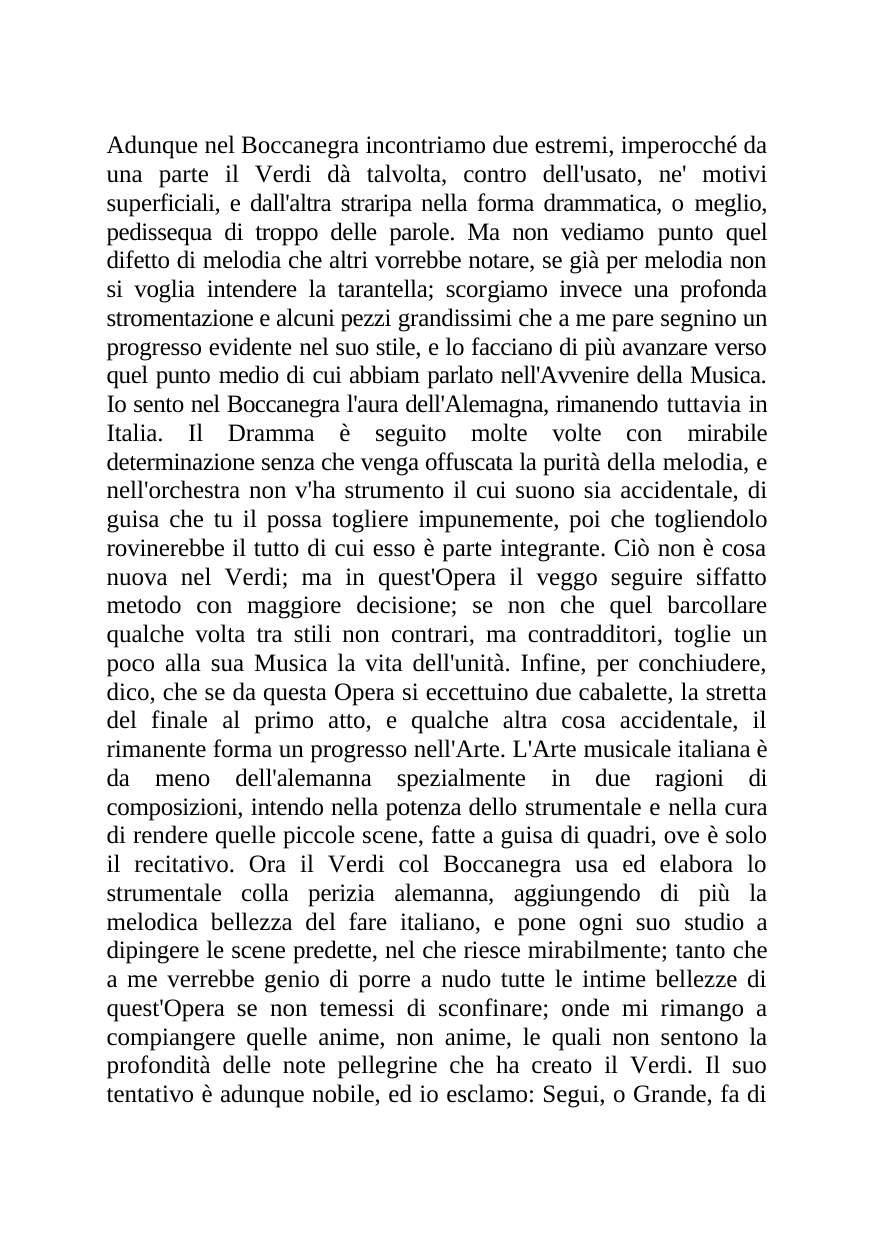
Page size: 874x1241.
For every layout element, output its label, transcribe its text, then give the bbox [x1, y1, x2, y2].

text Adunque nel Boccanegra incontriamo due estremi, imperocché da una parte il Verdi dà talvolta, contro dell'usato, ne' motivi superficiali, e dall'altra straripa nella forma drammatica, o meglio, pedissequa di troppo delle parole. Ma non vediamo punto quel difetto di melodia che altri vorrebbe notare, se già per melodia non si voglia intendere la tarantella; scorgiamo invece una profonda stromentazione e alcuni pezzi grandissimi che a me pare segnino un progresso evidente nel suo stile, e lo facciano di più avanzare verso quel punto medio di cui abbiam parlato nell'Avvenire della Musica. Io sento nel Boccanegra l'aura dell'Alemagna, rimanendo tuttavia in Italia. Il Dramma è seguito molte volte con mirabile determinazione senza che venga offuscata la purità della melodia, e nell'orchestra non v'ha strumento il cui suono sia accidentale, di guisa che tu il possa togliere impunemente, poi che togliendolo rovinerebbe il tutto di cui esso è parte integrante. Ciò non è cosa nuova nel Verdi; ma in quest'Opera il veggo seguire siffatto metodo con maggiore decisione; se non che quel barcollare qualche volta tra stili non contrari, ma contradditori, toglie un poco alla sua Musica la vita dell'unità. Infine, per conchiudere, dico, che se da questa Opera si eccettuino due cabalette, la stretta del finale al primo atto, e qualche altra cosa accidentale, il rimanente forma un progresso nell'Arte. L'Arte musicale italiana è da meno dell'alemanna spezialmente in due ragioni di composizioni, intendo nella potenza dello strumentale e nella cura di rendere quelle piccole scene, fatte a guisa di quadri, ove è solo il recitativo. Ora il Verdi col Boccanegra usa ed elabora lo strumentale colla perizia alemanna, aggiungendo di più la melodica bellezza del fare italiano, e pone ogni suo studio a dipingere le scene predette, nel che riesce mirabilmente; tanto che a me verrebbe genio di porre a nudo tutte le intime bellezze di quest'Opera se non temessi di sconfinare; onde mi rimango a compiangere quelle anime, non anime, le quali non sentono la profondità delle note pellegrine che ha creato il Verdi. Il suo tentativo è adunque nobile, ed io esclamo: Segui, o Grande, fa di [106, 130, 768, 1108]
